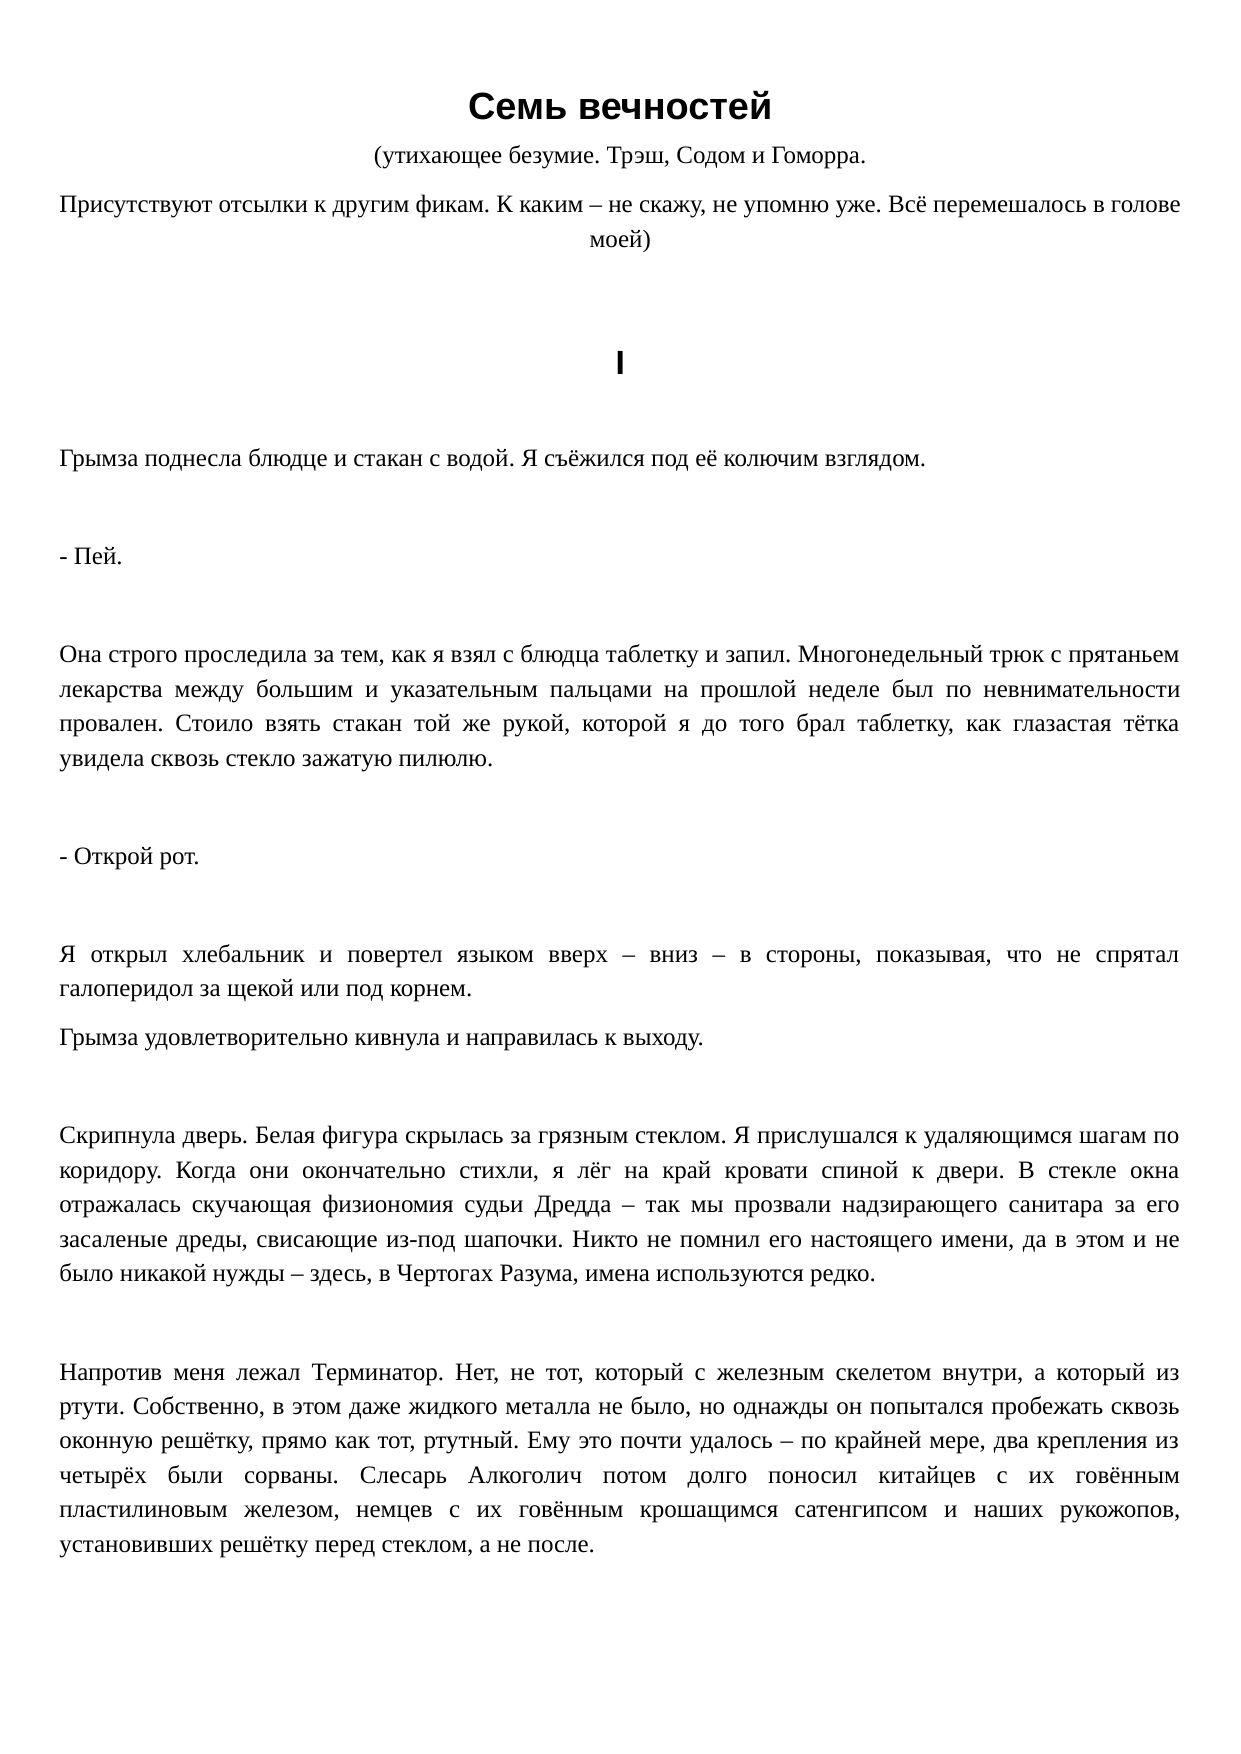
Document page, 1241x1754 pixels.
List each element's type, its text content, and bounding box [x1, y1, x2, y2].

text Она строго проследила за тем, как я взял с блюдца таблетку и запил. Многонедельный трюк с прятаньем лекарства между большим и указательным пальцами на прошлой неделе был по невнимательности провален. Стоило взять стакан той же рукой, которой я до того брал таблетку, как глазастая тётка увидела сквозь стекло зажатую пилюлю. [59, 639, 1181, 771]
text Грымза поднесла блюдце и стакан с водой. Я съёжился под её колючим взглядом. [59, 443, 1181, 472]
text - Пей. [59, 541, 1181, 570]
text (утихающее безумие. Трэш, Содом и Гоморра. [59, 140, 1181, 169]
text Скрипнула дверь. Белая фигура скрылась за грязным стеклом. Я прислушался к удаляющимся шагам по коридору. Когда они окончательно стихли, я лёг на край кровати спиной к двери. В стекле окна отражалась скучающая физиономия судьи Дредда – так мы прозвали надзирающего санитара за его засаленые дреды, свисающие из-под шапочки. Никто не помнил его настоящего имени, да в этом и не было никакой нужды – здесь, в Чертогах Разума, имена используются редко. [59, 1121, 1181, 1287]
text Грымза удовлетворительно кивнула и направилась к выходу. [59, 1022, 1181, 1051]
text Напротив меня лежал Терминатор. Нет, не тот, который с железным скелетом внутри, а который из ртути. Собственно, в этом даже жидкого металла не было, но однажды он попытался пробежать сквозь оконную решётку, прямо как тот, ртутный. Ему это почти удалось – по крайней мере, два крепления из четырёх были сорваны. Слесарь Алкоголич потом долго поносил китайцев с их говённым пластилиновым железом, немцев с их говённым крошащимся сатенгипсом и наших рукожопов, установивших решётку перед стеклом, а не после. [59, 1357, 1181, 1558]
text Я открыл хлебальник и повертел языком вверх – вниз – в стороны, показывая, что не спрятал галоперидол за щекой или под корнем. [59, 939, 1181, 1002]
text Присутствуют отсылки к другим фикам. К каким – не скажу, не упомню уже. Всё перемешалось в голове моей) [59, 189, 1181, 252]
subtitle Семь вечностей [59, 84, 1181, 128]
subtitle I [59, 343, 1181, 381]
text - Открой рот. [59, 841, 1181, 869]
